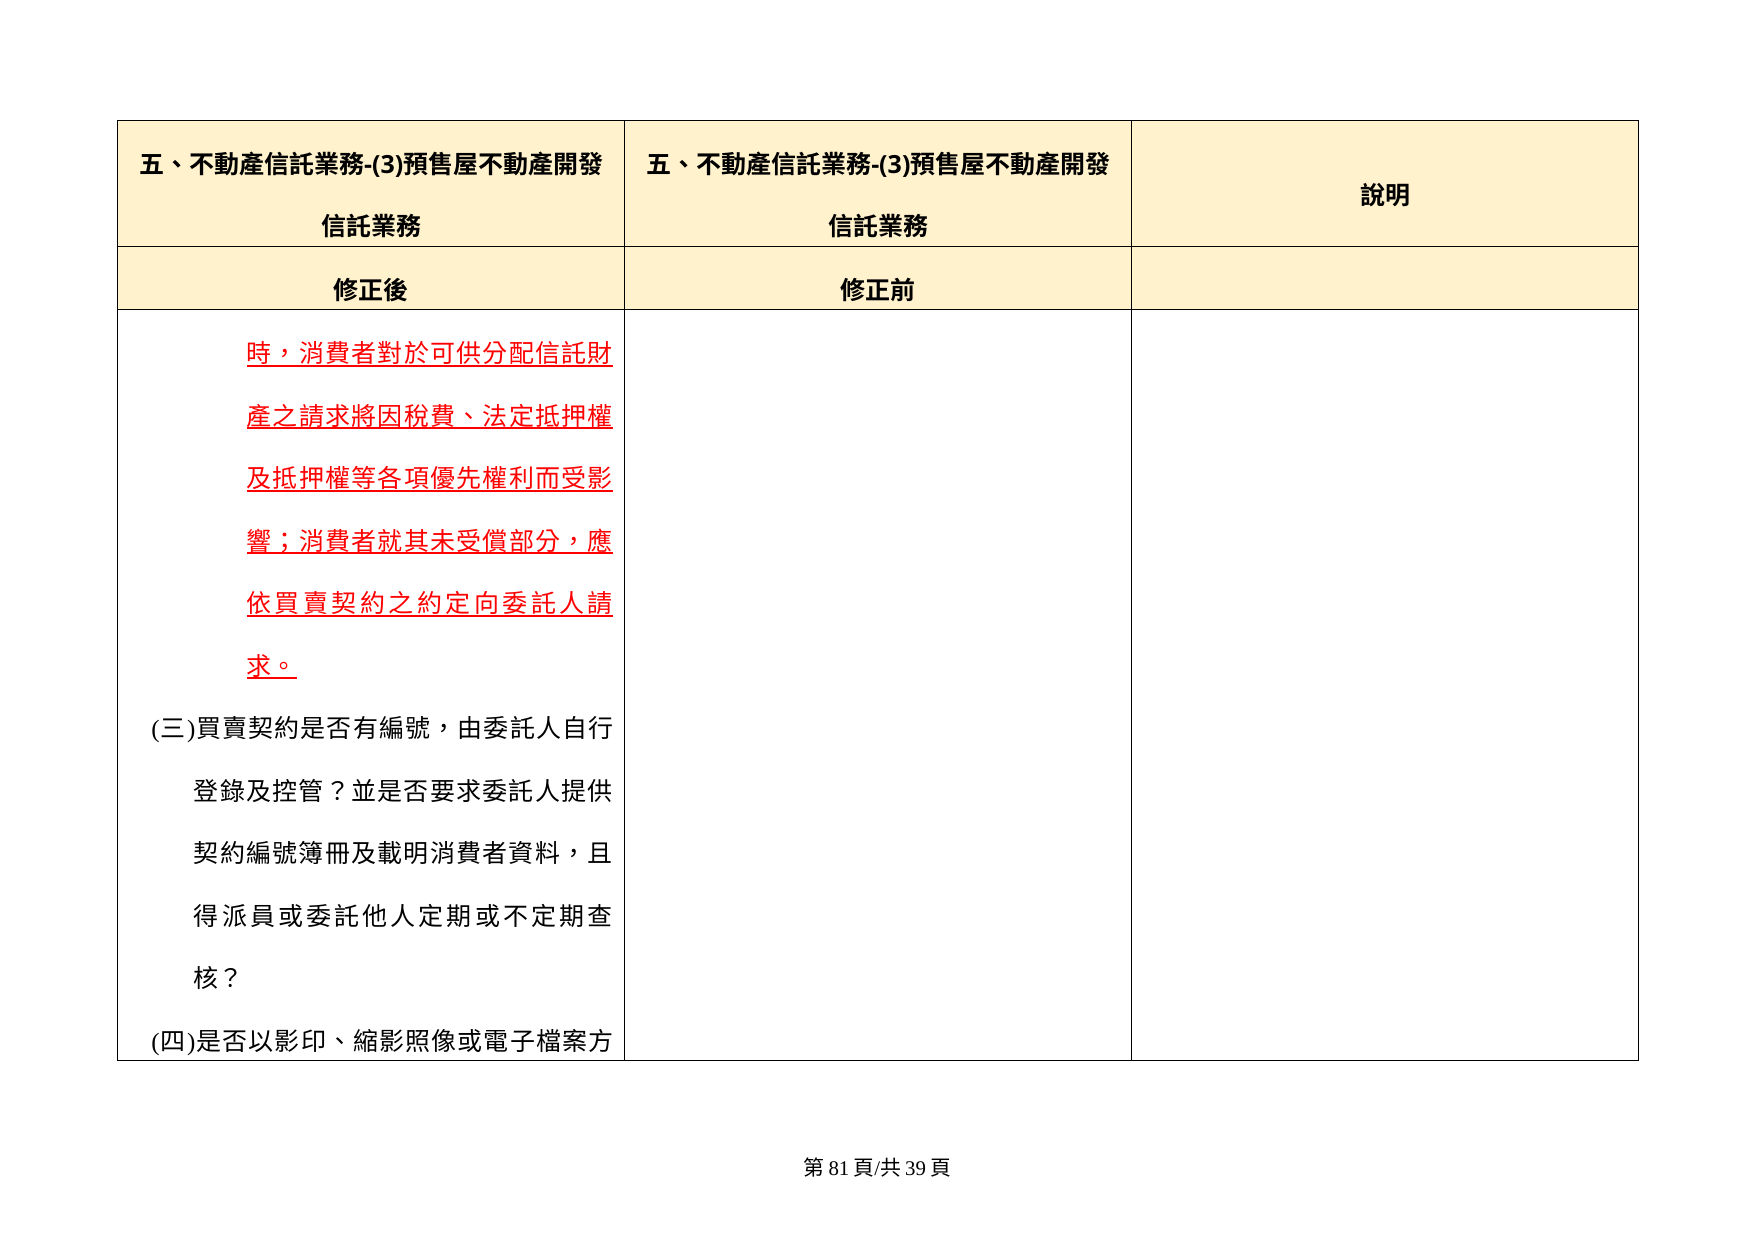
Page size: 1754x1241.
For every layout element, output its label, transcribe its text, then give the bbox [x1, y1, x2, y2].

table_header 說明 [1132, 121, 1638, 246]
table_cell [1132, 310, 1638, 1060]
table_cell 修正後 [118, 247, 624, 309]
table_cell [1132, 247, 1638, 309]
table_cell 修正前 [625, 247, 1131, 309]
table_cell 時，消費者對於可供分配信託財產之請求將因稅費、法定抵押權及抵押權等各項優先權利而受影響；消費者就其未受償部分，應依買賣契約之約定向委託人請求。 (三)買賣契約是否有編號，由委託人自行登錄及控管？並是否要求委託人提供契約編號簿冊及載明消費者資料，且得派員或委託他人定期或不定期查核？ (四)是否以影印、縮影照像或電子檔案方 [118, 310, 624, 1060]
table_header 五、不動產信託業務-(3)預售屋不動產開發信託業務 [118, 121, 624, 246]
table_header 五、不動產信託業務-(3)預售屋不動產開發信託業務 [625, 121, 1131, 246]
table_cell [625, 310, 1131, 1060]
